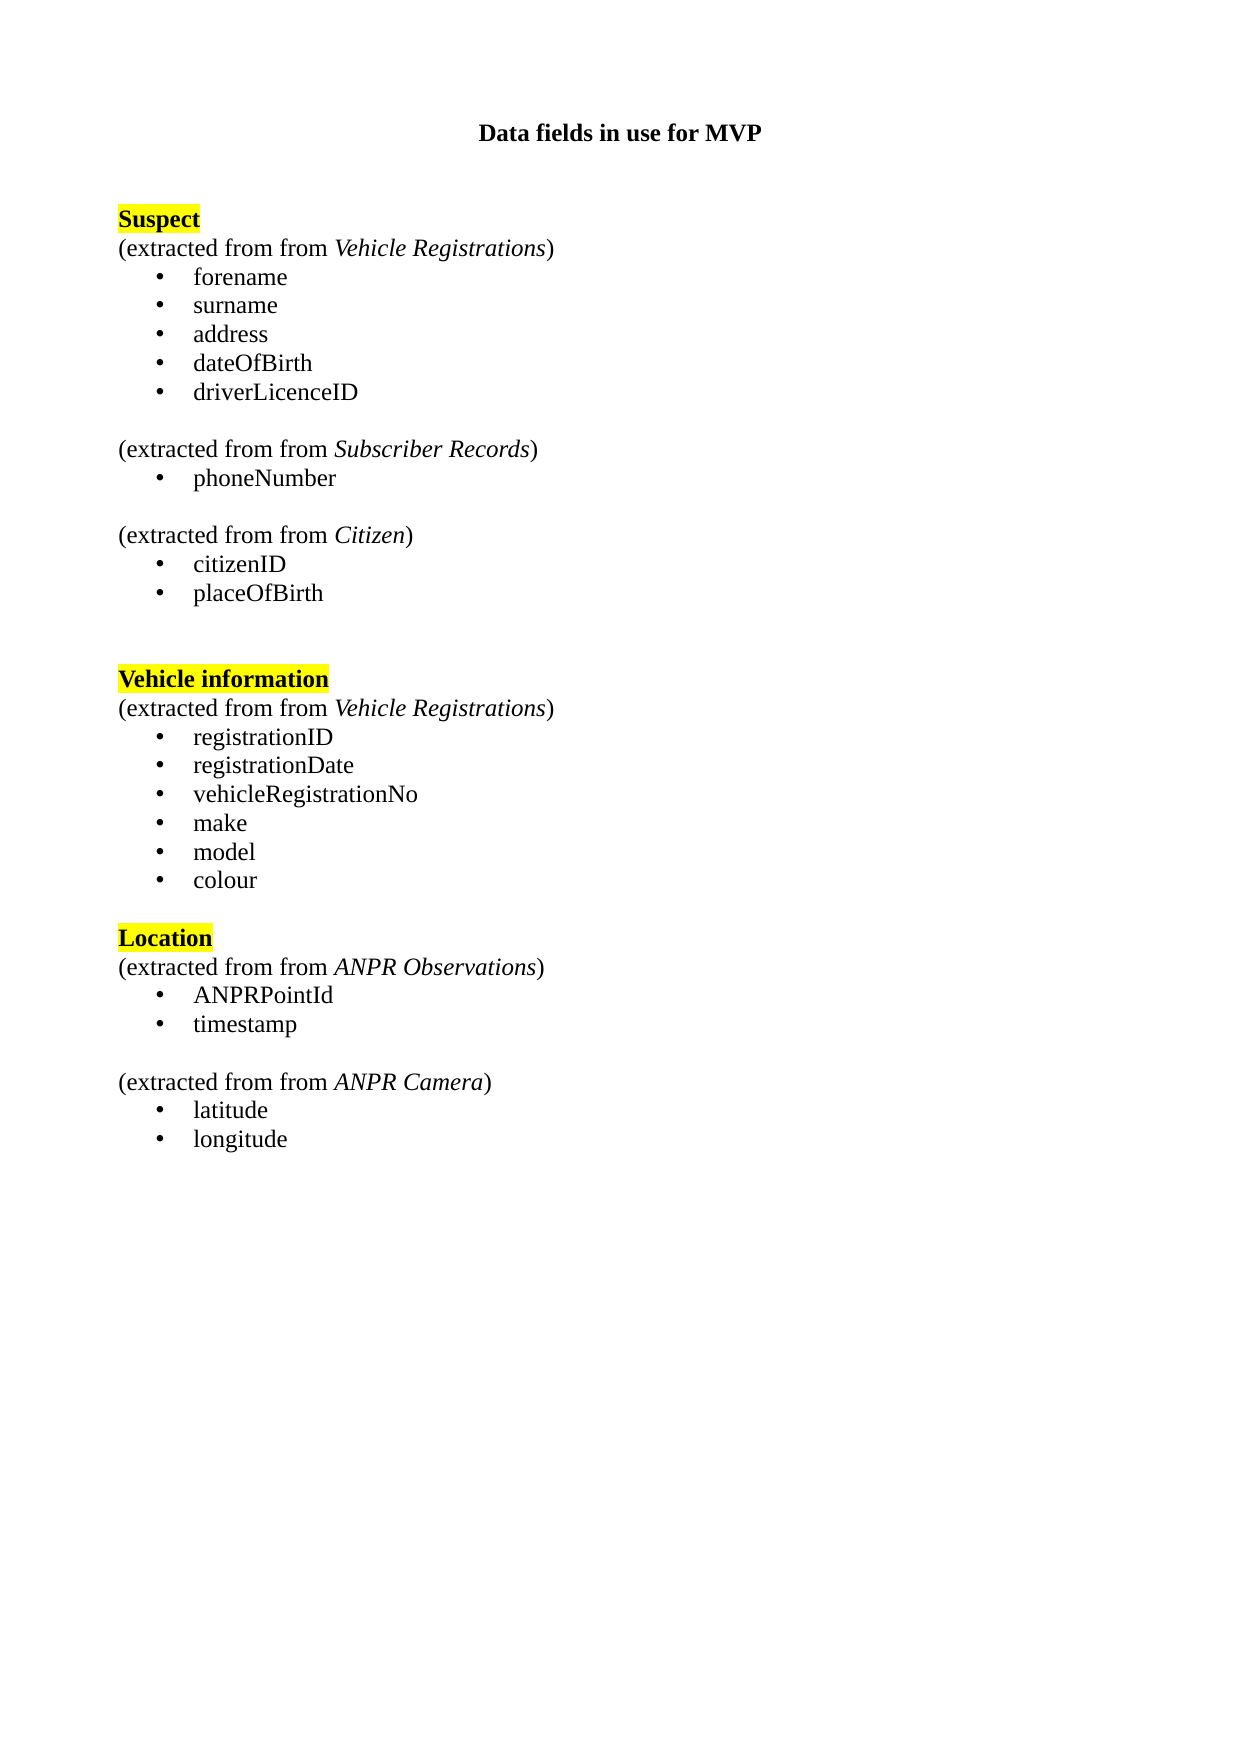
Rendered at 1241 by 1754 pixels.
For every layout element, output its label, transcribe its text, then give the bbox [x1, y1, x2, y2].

list forename [156, 262, 1122, 291]
text (extracted from from Citizen) [118, 521, 1122, 549]
list address [156, 319, 1122, 348]
list colour [156, 866, 1122, 894]
text Location [118, 923, 1122, 952]
list timestamp [156, 1009, 1122, 1038]
text (extracted from from ANPR Observations) [118, 952, 1122, 981]
list make [156, 808, 1122, 837]
list ANPRPointId [156, 981, 1122, 1009]
list registrationID [156, 722, 1122, 751]
list model [156, 837, 1122, 866]
list dateOfBirth [156, 348, 1122, 377]
list longitude [156, 1124, 1122, 1153]
list citizenID [156, 549, 1122, 578]
list phoneNumber [156, 463, 1122, 492]
text (extracted from from Vehicle Registrations) [118, 693, 1122, 722]
list driverLicenceID [156, 377, 1122, 406]
list placeOfBirth [156, 578, 1122, 607]
list latitude [156, 1096, 1122, 1124]
list registrationDate [156, 751, 1122, 779]
text (extracted from from ANPR Camera) [118, 1067, 1122, 1096]
text (extracted from from Subscriber Records) [118, 434, 1122, 463]
list surname [156, 291, 1122, 319]
text Vehicle information [118, 664, 1122, 693]
text Data fields in use for MVP [118, 118, 1122, 147]
list vehicleRegistrationNo [156, 779, 1122, 808]
text (extracted from from Vehicle Registrations) [118, 233, 1122, 262]
text Suspect [118, 204, 1122, 233]
